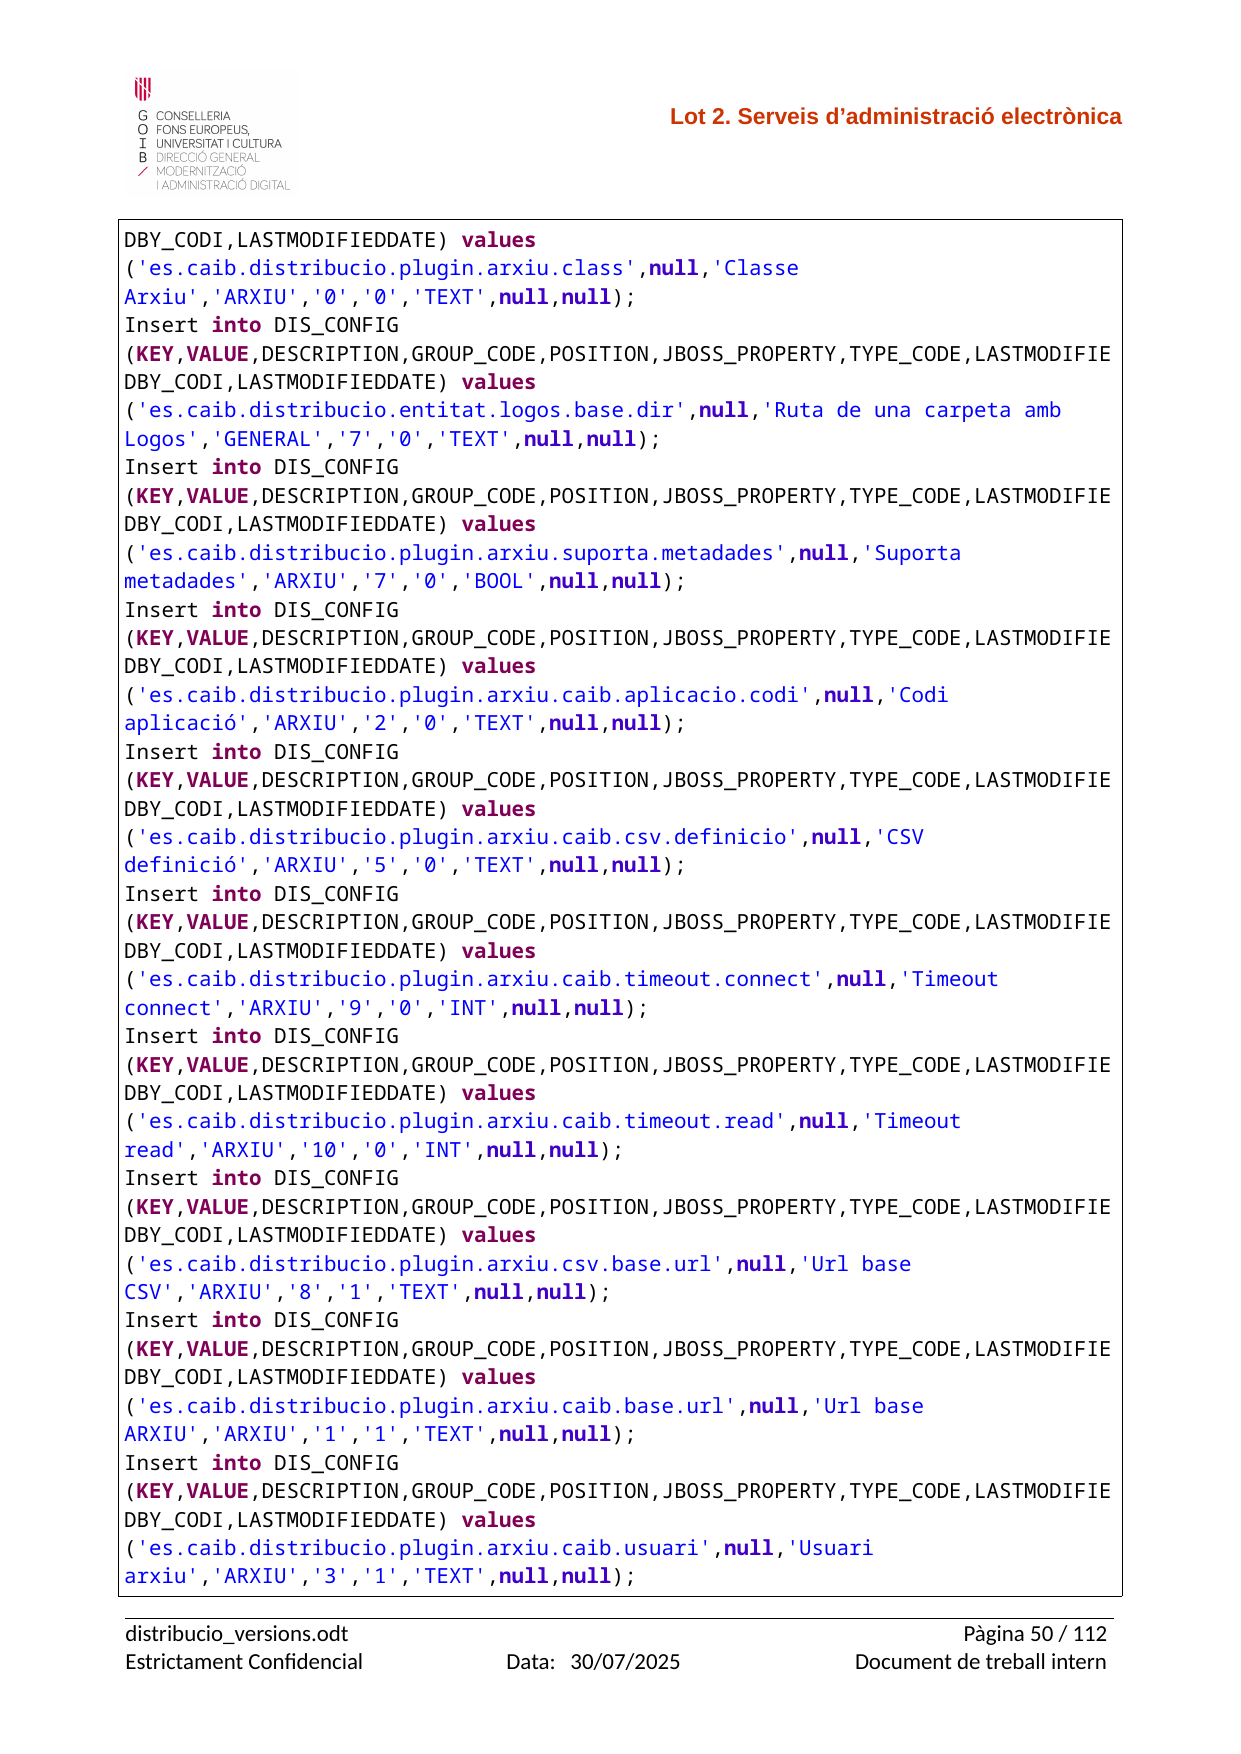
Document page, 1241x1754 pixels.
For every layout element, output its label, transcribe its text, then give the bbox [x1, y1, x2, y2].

picture [126, 70, 299, 197]
table_header DBY_CODI,LASTMODIFIEDDATE) values ('es.caib.distribucio.plugin.arxiu.class',null,'Classe Arxiu','ARXIU','0','0','TEXT',null,null); Insert into DIS_CONFIG (KEY,VALUE,DESCRIPTION,GROUP_CODE,POSITION,JBOSS_PROPERTY,TYPE_CODE,LASTMODIFIEDBY_CODI,LASTMODIFIEDDATE) values ('es.caib.distribucio.entitat.logos.base.dir',null,'Ruta de una carpeta amb Logos','GENERAL','7','0','TEXT',null,null); Insert into DIS_CONFIG (KEY,VALUE,DESCRIPTION,GROUP_CODE,POSITION,JBOSS_PROPERTY,TYPE_CODE,LASTMODIFIEDBY_CODI,LASTMODIFIEDDATE) values ('es.caib.distribucio.plugin.arxiu.suporta.metadades',null,'Suporta metadades','ARXIU','7','0','BOOL',null,null); Insert into DIS_CONFIG (KEY,VALUE,DESCRIPTION,GROUP_CODE,POSITION,JBOSS_PROPERTY,TYPE_CODE,LASTMODIFIEDBY_CODI,LASTMODIFIEDDATE) values ('es.caib.distribucio.plugin.arxiu.caib.aplicacio.codi',null,'Codi aplicació','ARXIU','2','0','TEXT',null,null); Insert into DIS_CONFIG (KEY,VALUE,DESCRIPTION,GROUP_CODE,POSITION,JBOSS_PROPERTY,TYPE_CODE,LASTMODIFIEDBY_CODI,LASTMODIFIEDDATE) values ('es.caib.distribucio.plugin.arxiu.caib.csv.definicio',null,'CSV definició','ARXIU','5','0','TEXT',null,null); Insert into DIS_CONFIG (KEY,VALUE,DESCRIPTION,GROUP_CODE,POSITION,JBOSS_PROPERTY,TYPE_CODE,LASTMODIFIEDBY_CODI,LASTMODIFIEDDATE) values ('es.caib.distribucio.plugin.arxiu.caib.timeout.connect',null,'Timeout connect','ARXIU','9','0','INT',null,null); Insert into DIS_CONFIG (KEY,VALUE,DESCRIPTION,GROUP_CODE,POSITION,JBOSS_PROPERTY,TYPE_CODE,LASTMODIFIEDBY_CODI,LASTMODIFIEDDATE) values ('es.caib.distribucio.plugin.arxiu.caib.timeout.read',null,'Timeout read','ARXIU','10','0','INT',null,null); Insert into DIS_CONFIG (KEY,VALUE,DESCRIPTION,GROUP_CODE,POSITION,JBOSS_PROPERTY,TYPE_CODE,LASTMODIFIEDBY_CODI,LASTMODIFIEDDATE) values ('es.caib.distribucio.plugin.arxiu.csv.base.url',null,'Url base CSV','ARXIU','8','1','TEXT',null,null); Insert into DIS_CONFIG (KEY,VALUE,DESCRIPTION,GROUP_CODE,POSITION,JBOSS_PROPERTY,TYPE_CODE,LASTMODIFIEDBY_CODI,LASTMODIFIEDDATE) values ('es.caib.distribucio.plugin.arxiu.caib.base.url',null,'Url base ARXIU','ARXIU','1','1','TEXT',null,null); Insert into DIS_CONFIG (KEY,VALUE,DESCRIPTION,GROUP_CODE,POSITION,JBOSS_PROPERTY,TYPE_CODE,LASTMODIFIEDBY_CODI,LASTMODIFIEDDATE) values ('es.caib.distribucio.plugin.arxiu.caib.usuari',null,'Usuari arxiu','ARXIU','3','1','TEXT',null,null); [119, 220, 1122, 1596]
